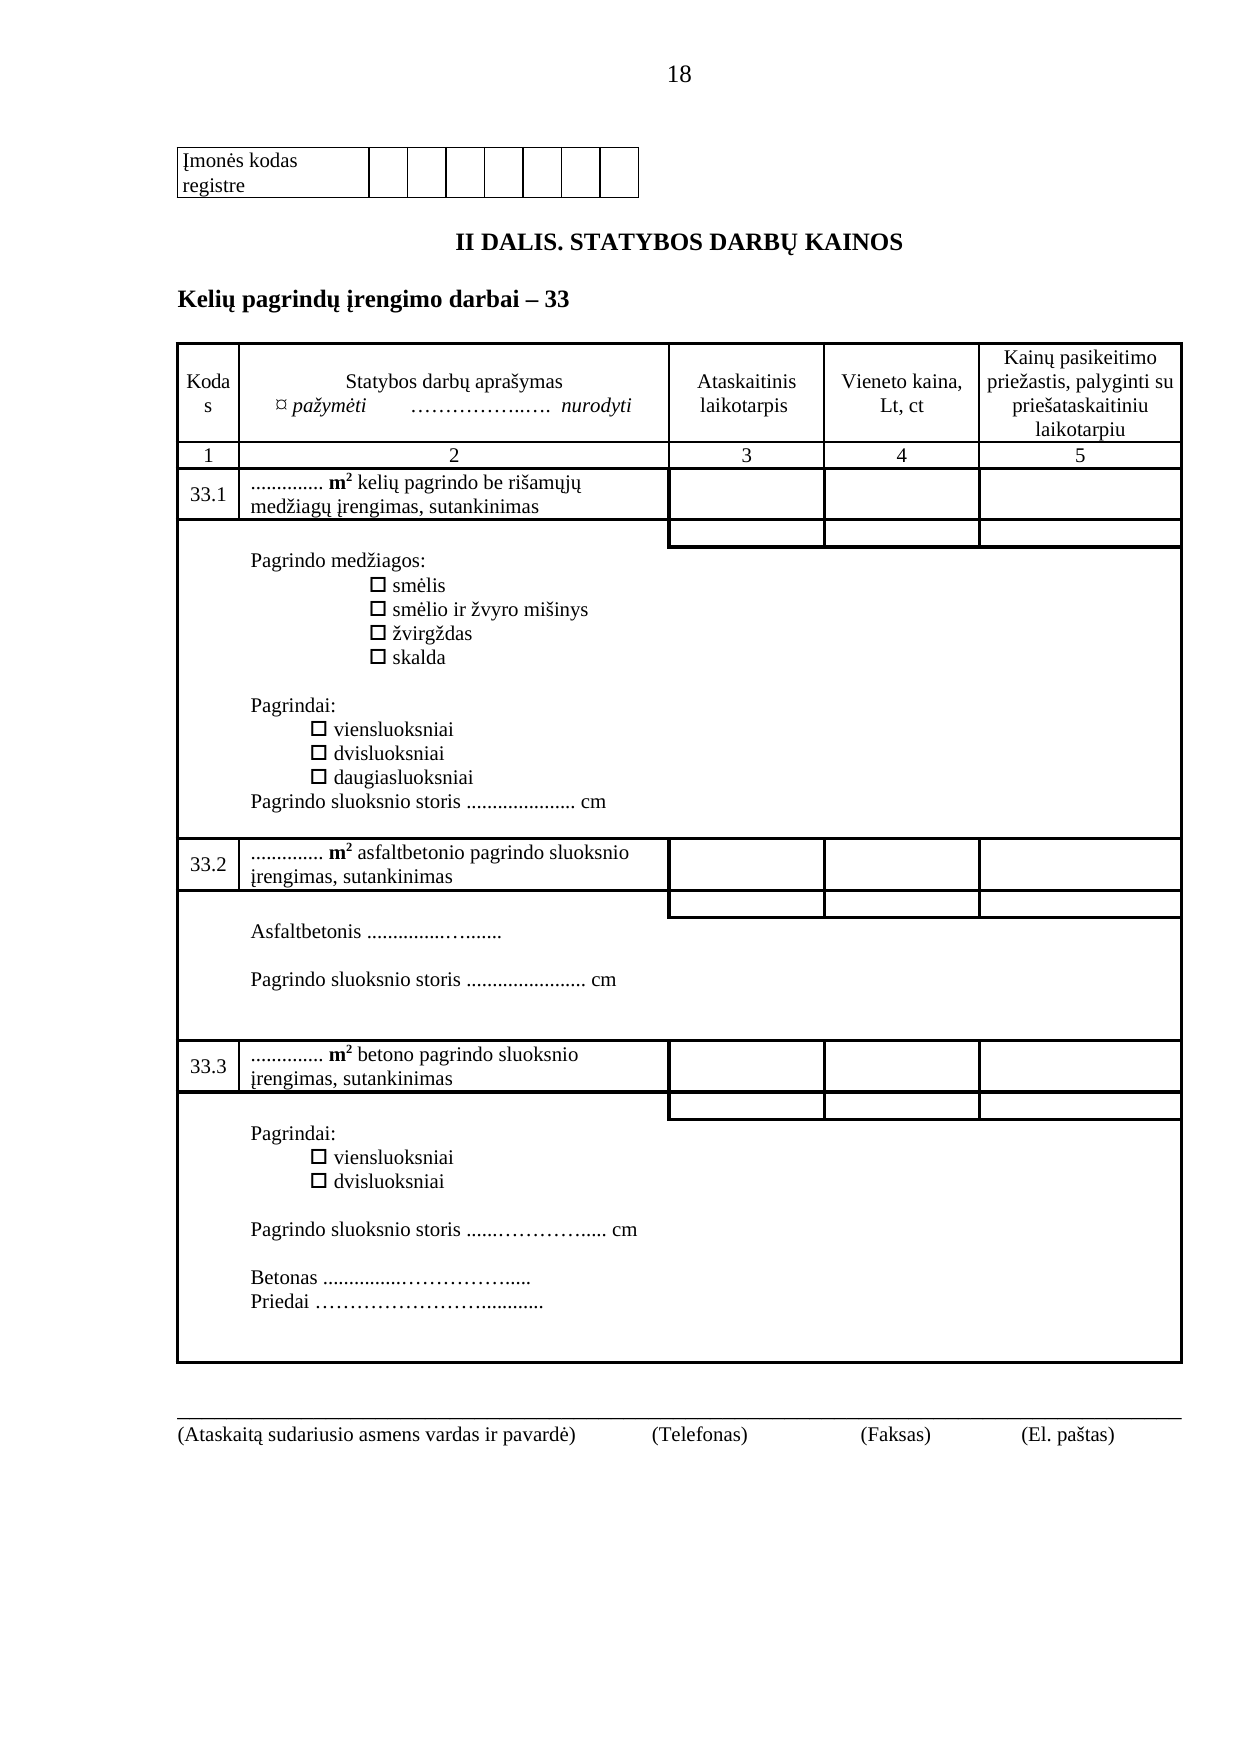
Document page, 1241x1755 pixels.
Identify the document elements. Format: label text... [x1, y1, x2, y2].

table_cell o žvirgždas [239, 621, 669, 645]
table_cell [669, 789, 824, 813]
table_cell [179, 597, 239, 621]
table_cell Pagrindo sluoksnio storis ....................... cm [239, 967, 669, 991]
table_cell [669, 919, 824, 943]
table_cell .............. m2 kelių pagrindo be rišamųjų medžiagų įrengimas, sutankinimas [240, 470, 667, 518]
table_header Vieneto kaina, Lt, ct [825, 345, 978, 441]
table_cell [179, 1337, 239, 1361]
table_cell 2 [240, 443, 668, 467]
table_header Įmonės kodas registre [178, 148, 368, 197]
table_header [447, 148, 484, 197]
table_header Statybos darbų aprašymas x pažymėti ……………..…. nurodyti [240, 345, 668, 441]
table_cell o smėlio ir žvyro mišinys [239, 597, 669, 621]
table_cell [981, 1094, 1180, 1117]
table_cell [179, 693, 239, 717]
table_cell [979, 943, 1180, 967]
table_cell [671, 892, 823, 916]
table_header [524, 148, 561, 197]
table_cell [824, 919, 979, 943]
table_cell [981, 1042, 1180, 1090]
table_cell [239, 813, 669, 837]
table_cell [979, 1241, 1180, 1265]
table_cell o daugiasluoksniai [239, 765, 669, 789]
table_cell [824, 1289, 979, 1313]
table_cell o viensluoksniai [239, 1145, 669, 1169]
table_header Kodas [179, 345, 238, 441]
table_cell [824, 967, 979, 991]
table_cell [981, 521, 1180, 545]
table_cell [669, 741, 824, 765]
table_cell [669, 1217, 824, 1241]
table_cell [979, 789, 1180, 813]
table_cell [239, 1313, 669, 1337]
table_cell [239, 1193, 669, 1217]
table_cell [239, 943, 669, 967]
table_cell [824, 765, 979, 789]
table_cell [979, 1265, 1180, 1289]
table_cell [979, 765, 1180, 789]
table_cell [669, 717, 824, 741]
table_cell [669, 1121, 824, 1145]
table_cell [179, 967, 239, 991]
table_cell [981, 470, 1180, 518]
table_cell [979, 1193, 1180, 1217]
table_cell [824, 1169, 979, 1193]
table_cell [981, 840, 1180, 888]
table_header [370, 148, 407, 197]
table_cell [824, 717, 979, 741]
table_cell 33.3 [179, 1042, 238, 1090]
table_cell [979, 1313, 1180, 1337]
table_cell [669, 1015, 824, 1039]
table_cell o dvisluoksniai [239, 1169, 669, 1193]
table_cell [824, 813, 979, 837]
table_cell [979, 741, 1180, 765]
table_cell [824, 573, 979, 597]
table_cell [979, 549, 1180, 572]
table_header [485, 148, 522, 197]
table_cell [669, 765, 824, 789]
table_cell [239, 1094, 667, 1117]
table_cell [179, 1169, 239, 1193]
table_cell Pagrindo sluoksnio storis ......…………..... cm [239, 1217, 669, 1241]
table_cell [824, 1337, 979, 1361]
table_cell [979, 1015, 1180, 1039]
table_cell o dvisluoksniai [239, 741, 669, 765]
table_cell Pagrindo sluoksnio storis ..................... cm [239, 789, 669, 813]
table_cell Betonas ...............……………..... [239, 1265, 669, 1289]
table_cell [669, 1169, 824, 1193]
table_cell [239, 669, 669, 693]
table_header Kainų pasikeitimo priežastis, palyginti su priešataskaitiniu laikotarpiu [980, 345, 1180, 441]
table_header Ataskaitinis laikotarpis [670, 345, 823, 441]
table_cell [179, 1094, 239, 1117]
table_cell o smėlis [239, 573, 669, 597]
table_cell [669, 1145, 824, 1169]
table_header [408, 148, 445, 197]
table_cell [669, 1193, 824, 1217]
table_cell [824, 1265, 979, 1289]
table_cell 5 [980, 443, 1180, 467]
table_cell [824, 621, 979, 645]
text II DALIS. STATYBOS DARBŲ kainos [177, 227, 1181, 256]
table_cell [979, 1121, 1180, 1145]
table_cell Pagrindai: [239, 1118, 669, 1145]
table_cell [669, 621, 824, 645]
table_cell [669, 669, 824, 693]
table_cell o viensluoksniai [239, 717, 669, 741]
table_cell [239, 892, 667, 916]
table_cell [179, 1217, 239, 1241]
table_cell [979, 573, 1180, 597]
table_cell [979, 669, 1180, 693]
text (Ataskaitą sudariusio asmens vardas ir pavardė) (Telefonas) (Faksas) (El. paštas) [177, 1422, 1181, 1446]
table_cell Pagrindai: [239, 693, 669, 717]
table_cell [179, 645, 239, 669]
table_cell [179, 1193, 239, 1217]
table_cell [179, 916, 239, 943]
table_cell [979, 621, 1180, 645]
table_cell [824, 597, 979, 621]
table_cell [979, 645, 1180, 669]
table_cell [179, 765, 239, 789]
table_cell [824, 1241, 979, 1265]
table_cell [671, 1042, 823, 1090]
table_cell [179, 943, 239, 967]
table_cell [669, 645, 824, 669]
table_cell [239, 991, 669, 1015]
table_cell [826, 1094, 978, 1117]
table_cell [671, 840, 823, 888]
table_cell [179, 1313, 239, 1337]
table_cell [979, 991, 1180, 1015]
table_cell [669, 991, 824, 1015]
table_cell 4 [825, 443, 978, 467]
table_cell Asfaltbetonis ...............…....... [239, 916, 669, 943]
table_cell [824, 943, 979, 967]
table_cell [826, 892, 978, 916]
table_cell o skalda [239, 645, 669, 669]
table_cell [979, 1145, 1180, 1169]
table_cell [671, 521, 823, 545]
table_cell [669, 549, 824, 572]
table_cell [179, 545, 239, 572]
table_header [601, 148, 638, 197]
table_cell [671, 1094, 823, 1117]
table_cell 33.2 [179, 840, 238, 888]
table_cell [979, 813, 1180, 837]
table_cell [979, 597, 1180, 621]
text Kelių pagrindų įrengimo darbai – 33 [177, 284, 1181, 313]
table_cell [179, 573, 239, 597]
table_cell [824, 991, 979, 1015]
table_cell [669, 693, 824, 717]
table_cell .............. m2 asfaltbetonio pagrindo sluoksnio įrengimas, sutankinimas [240, 840, 667, 888]
table_cell [669, 1337, 824, 1361]
table_cell 1 [179, 443, 238, 467]
table_cell [669, 813, 824, 837]
table_cell [179, 1241, 239, 1265]
table_cell [239, 1241, 669, 1265]
table_cell Priedai ……………………............ [239, 1289, 669, 1313]
table_cell [179, 1289, 239, 1313]
table_cell [979, 1169, 1180, 1193]
table_cell [824, 549, 979, 572]
table_cell [179, 717, 239, 741]
table_cell [979, 1337, 1180, 1361]
table_cell [824, 1015, 979, 1039]
table_cell [824, 789, 979, 813]
table_cell [979, 1289, 1180, 1313]
table_cell .............. m2 betono pagrindo sluoksnio įrengimas, sutankinimas [240, 1042, 667, 1090]
table_cell [669, 943, 824, 967]
table_cell [179, 1145, 239, 1169]
table_cell [824, 1217, 979, 1241]
table_cell [239, 1337, 669, 1361]
table_cell [979, 1217, 1180, 1241]
table_cell [669, 573, 824, 597]
table_cell [824, 669, 979, 693]
table_cell [239, 1015, 669, 1039]
table_cell [826, 1042, 978, 1090]
table_header [562, 148, 599, 197]
table_cell [179, 521, 239, 545]
table_cell [826, 521, 978, 545]
table_cell 3 [670, 443, 823, 467]
table_cell [979, 717, 1180, 741]
table_cell [824, 1145, 979, 1169]
table_cell [179, 1015, 239, 1039]
table_cell [179, 991, 239, 1015]
table_cell [981, 892, 1180, 916]
table_cell [669, 1265, 824, 1289]
table_cell [824, 741, 979, 765]
table_cell [179, 1265, 239, 1289]
table_cell [979, 967, 1180, 991]
table_cell [826, 840, 978, 888]
table_cell [179, 813, 239, 837]
table_cell 33.1 [179, 470, 238, 518]
table_cell [179, 789, 239, 813]
table_cell [179, 621, 239, 645]
table_cell [824, 1193, 979, 1217]
table_cell Pagrindo medžiagos: [239, 545, 669, 572]
table_cell [669, 597, 824, 621]
table_cell [669, 1289, 824, 1313]
table_cell [824, 645, 979, 669]
table_cell [179, 1118, 239, 1145]
table_cell [824, 1313, 979, 1337]
table_cell [979, 919, 1180, 943]
table_cell [669, 967, 824, 991]
table_cell [669, 1241, 824, 1265]
table_cell [179, 669, 239, 693]
table_cell [979, 693, 1180, 717]
table_cell [669, 1313, 824, 1337]
table_cell [179, 892, 239, 916]
table_cell [824, 693, 979, 717]
table_cell [239, 521, 667, 545]
table_cell [671, 470, 823, 518]
table_cell [179, 741, 239, 765]
table_cell [826, 470, 978, 518]
table_cell [824, 1121, 979, 1145]
